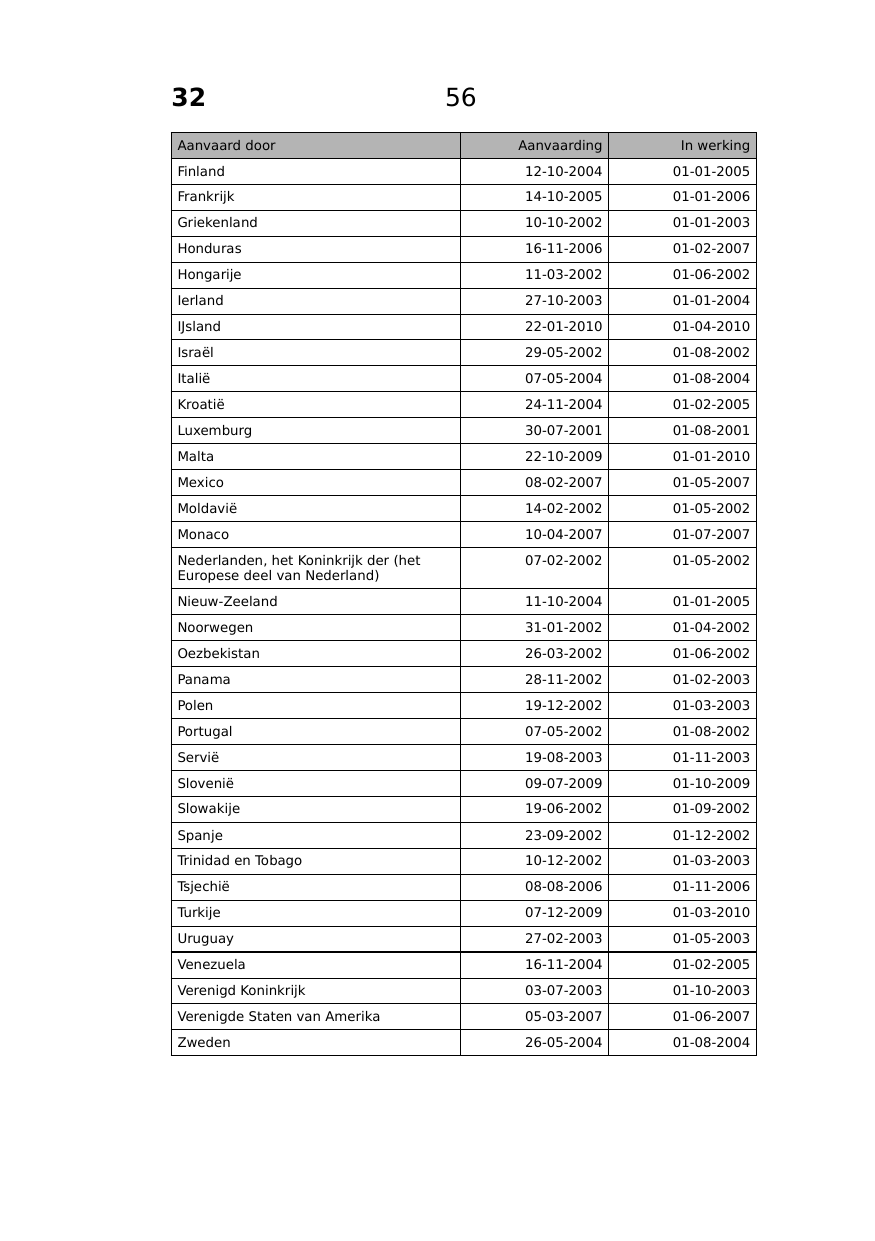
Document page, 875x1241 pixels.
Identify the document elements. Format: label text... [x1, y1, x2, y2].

table_cell 07-02-2002 [461, 548, 608, 588]
table_cell 01-02-2005 [609, 953, 756, 977]
table_cell 19-06-2002 [461, 797, 608, 822]
table_cell 01-01-2003 [609, 211, 756, 236]
table_cell Tsjechië [172, 875, 460, 899]
table_cell Kroatië [172, 392, 460, 417]
table_cell Luxemburg [172, 418, 460, 443]
table_cell 19-12-2002 [461, 693, 608, 718]
table_cell 03-07-2003 [461, 979, 608, 1003]
table_cell Italië [172, 366, 460, 391]
table_cell Servië [172, 745, 460, 770]
table_cell 26-03-2002 [461, 641, 608, 666]
table_cell IJsland [172, 315, 460, 339]
table_cell Finland [172, 159, 460, 184]
table_cell 01-08-2002 [609, 719, 756, 744]
table_cell 01-08-2001 [609, 418, 756, 443]
table_cell 01-06-2002 [609, 641, 756, 666]
table_cell 14-02-2002 [461, 496, 608, 521]
table_cell Slovenië [172, 771, 460, 796]
table_cell 08-08-2006 [461, 875, 608, 899]
table_cell 09-07-2009 [461, 771, 608, 796]
table_cell Uruguay [172, 927, 460, 951]
table_cell 01-02-2003 [609, 667, 756, 692]
table_cell 23-09-2002 [461, 823, 608, 848]
table_cell 07-05-2004 [461, 366, 608, 391]
table_cell 28-11-2002 [461, 667, 608, 692]
table_cell 01-07-2007 [609, 522, 756, 547]
table_cell Hongarije [172, 263, 460, 287]
table_cell Nieuw-Zeeland [172, 589, 460, 614]
table_cell 10-12-2002 [461, 849, 608, 874]
table_cell 26-05-2004 [461, 1030, 608, 1055]
table_cell 01-08-2002 [609, 340, 756, 365]
table_cell 01-06-2002 [609, 263, 756, 287]
table_cell 01-10-2009 [609, 771, 756, 796]
table_cell 01-01-2010 [609, 444, 756, 469]
table_cell 01-03-2003 [609, 849, 756, 874]
table_header Aanvaard door [172, 133, 460, 158]
table_cell 01-10-2003 [609, 979, 756, 1003]
table_cell Israël [172, 340, 460, 365]
table_cell 01-04-2002 [609, 615, 756, 640]
table_cell 16-11-2006 [461, 237, 608, 262]
table_cell 01-12-2002 [609, 823, 756, 848]
table_cell 01-01-2005 [609, 589, 756, 614]
table_cell 01-11-2006 [609, 875, 756, 899]
table_cell Moldavië [172, 496, 460, 521]
table_cell 01-02-2007 [609, 237, 756, 262]
table_cell Spanje [172, 823, 460, 848]
table_cell 01-01-2006 [609, 185, 756, 210]
table_cell Verenigde Staten van Amerika [172, 1004, 460, 1029]
table_cell Ierland [172, 289, 460, 313]
table_cell Zweden [172, 1030, 460, 1055]
table_cell 22-10-2009 [461, 444, 608, 469]
table_cell Portugal [172, 719, 460, 744]
table_cell Malta [172, 444, 460, 469]
table_header In werking [609, 133, 756, 158]
table_cell 12-10-2004 [461, 159, 608, 184]
table_cell Polen [172, 693, 460, 718]
table_cell 22-01-2010 [461, 315, 608, 339]
table_cell 29-05-2002 [461, 340, 608, 365]
table_cell Trinidad en Tobago [172, 849, 460, 874]
table_cell 27-10-2003 [461, 289, 608, 313]
table_cell 31-01-2002 [461, 615, 608, 640]
table_cell Turkije [172, 901, 460, 926]
table_cell 14-10-2005 [461, 185, 608, 210]
table_cell 01-03-2010 [609, 901, 756, 926]
table_cell 24-11-2004 [461, 392, 608, 417]
table_cell 11-10-2004 [461, 589, 608, 614]
table_cell Honduras [172, 237, 460, 262]
table_cell 01-05-2003 [609, 927, 756, 951]
table_cell 11-03-2002 [461, 263, 608, 287]
table_cell Mexico [172, 470, 460, 495]
table_cell 01-06-2007 [609, 1004, 756, 1029]
table_cell 08-02-2007 [461, 470, 608, 495]
table_cell Monaco [172, 522, 460, 547]
table_cell 01-02-2005 [609, 392, 756, 417]
table_cell Noorwegen [172, 615, 460, 640]
table_cell 01-04-2010 [609, 315, 756, 339]
table_cell 05-03-2007 [461, 1004, 608, 1029]
table_cell Slowakije [172, 797, 460, 822]
table_cell Nederlanden, het Koninkrijk der (het Europese deel van Nederland) [172, 548, 460, 588]
table_cell 19-08-2003 [461, 745, 608, 770]
table_cell 01-01-2004 [609, 289, 756, 313]
table_header Aanvaarding [461, 133, 608, 158]
table_cell Griekenland [172, 211, 460, 236]
table_cell 07-05-2002 [461, 719, 608, 744]
table_cell 01-05-2002 [609, 496, 756, 521]
table_cell Panama [172, 667, 460, 692]
table_cell 01-03-2003 [609, 693, 756, 718]
table_cell 01-11-2003 [609, 745, 756, 770]
table_cell 01-05-2002 [609, 548, 756, 588]
table_cell 01-01-2005 [609, 159, 756, 184]
table_cell 10-04-2007 [461, 522, 608, 547]
table_cell 01-05-2007 [609, 470, 756, 495]
table_cell 01-09-2002 [609, 797, 756, 822]
table_cell 10-10-2002 [461, 211, 608, 236]
table_cell 01-08-2004 [609, 1030, 756, 1055]
table_cell 30-07-2001 [461, 418, 608, 443]
table_cell Venezuela [172, 953, 460, 977]
table_cell Verenigd Koninkrijk [172, 979, 460, 1003]
table_cell 07-12-2009 [461, 901, 608, 926]
table_cell 01-08-2004 [609, 366, 756, 391]
table_cell Frankrijk [172, 185, 460, 210]
table_cell 27-02-2003 [461, 927, 608, 951]
table_cell 16-11-2004 [461, 953, 608, 977]
table_cell Oezbekistan [172, 641, 460, 666]
